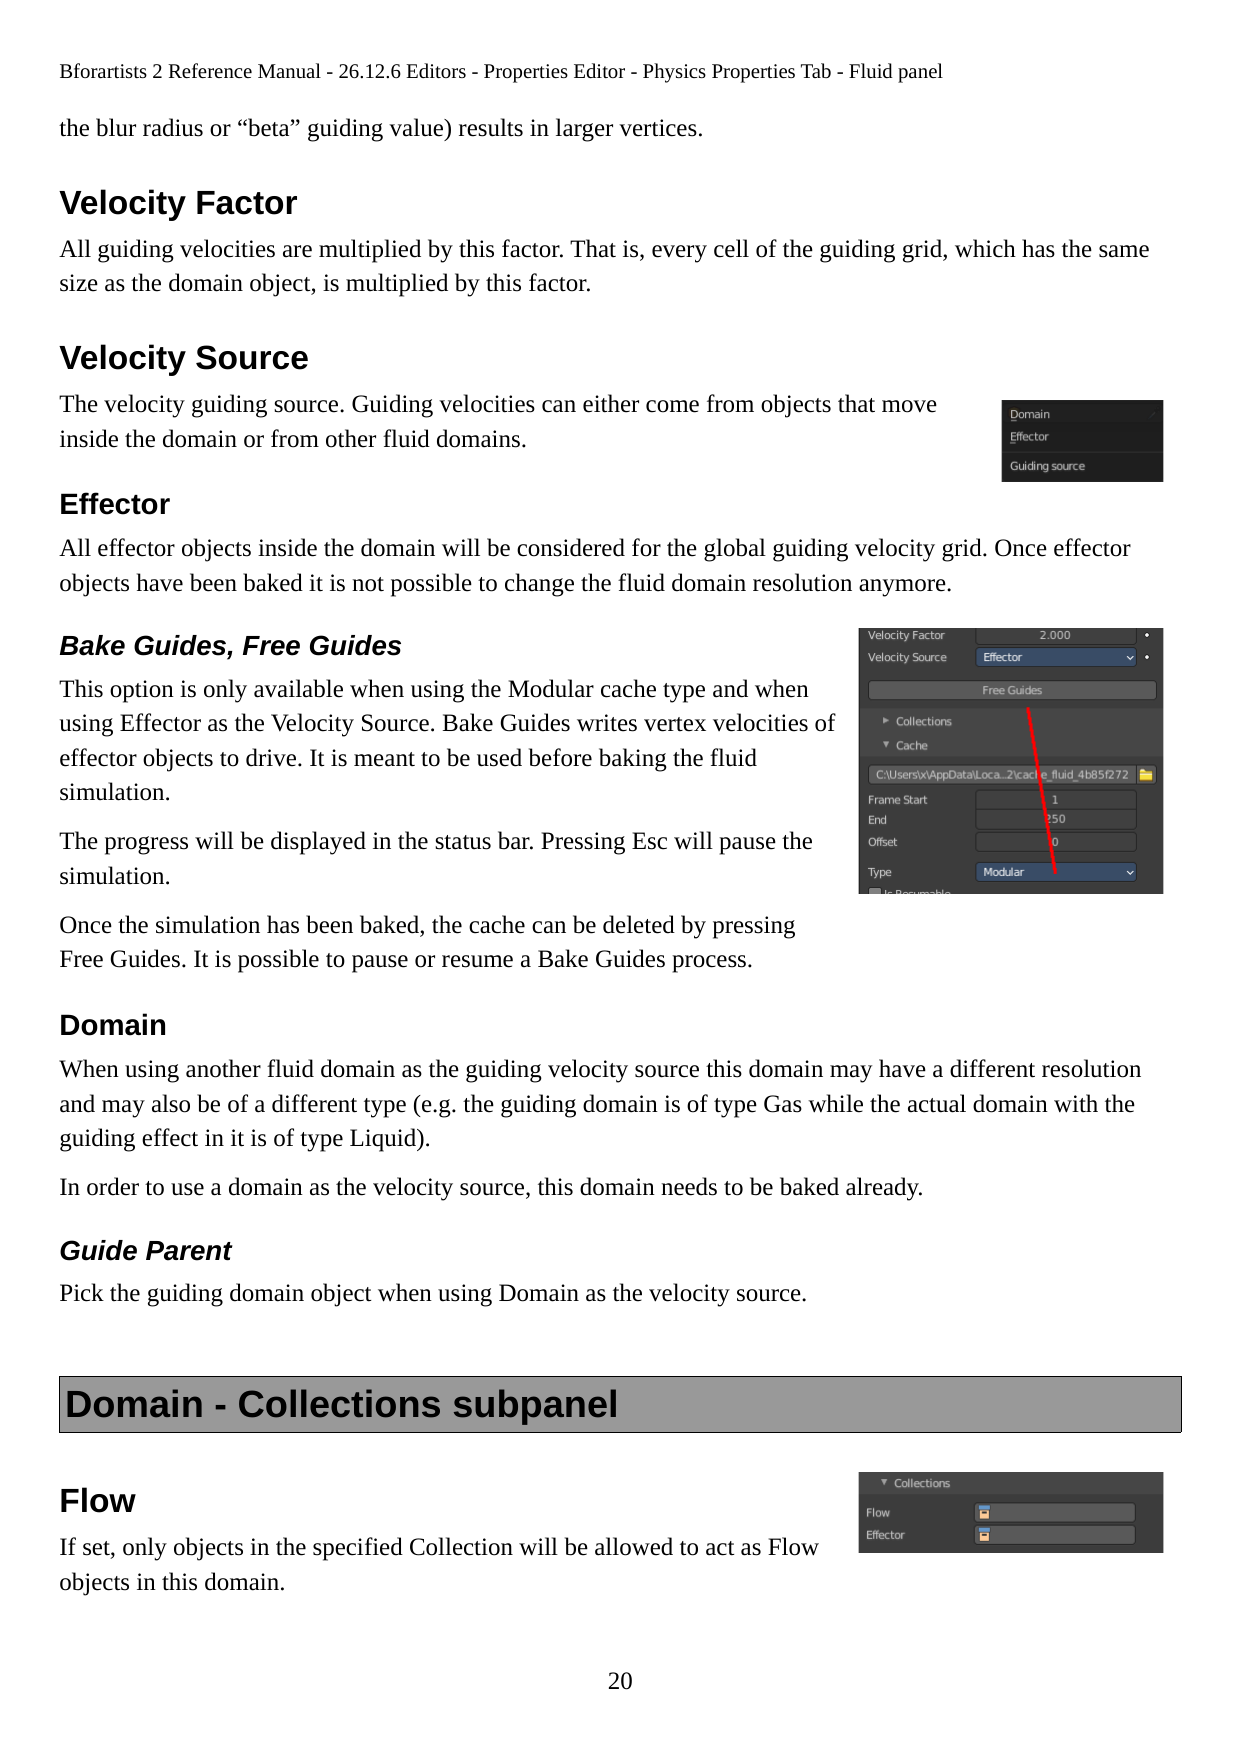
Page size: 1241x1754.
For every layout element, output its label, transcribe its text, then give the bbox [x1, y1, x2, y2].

subtitle Velocity Source [59, 338, 1181, 377]
subtitle Effector [59, 487, 1181, 521]
table_header Domain - Collections subpanel [60, 1377, 1181, 1432]
subtitle [1164, 1481, 1181, 1520]
subtitle Velocity Factor [59, 182, 1181, 221]
text All effector objects inside the domain will be considered for the global guiding velocity grid. Once effector objects have been baked it is not possible to change the fluid domain resolution anymore. [59, 533, 1181, 597]
text In order to use a domain as the velocity source, this domain needs to be baked already. [59, 1172, 1181, 1201]
text All guiding velocities are multiplied by this factor. That is, every cell of the guiding grid, which has the same size as the domain object, is multiplied by this factor. [59, 234, 1181, 297]
picture [858, 628, 1164, 894]
text If set, only objects in the specified Collection will be allowed to act as Flow objects in this domain. [59, 1532, 1181, 1596]
text Pick the guiding domain object when using Domain as the velocity source. [59, 1278, 1181, 1307]
text Once the simulation has been baked, the cache can be deleted by pressing Free Guides. It is possible to pause or resume a Bake Guides process. [59, 910, 1181, 973]
text The progress will be displayed in the status bar. Pressing Esc will pause the simulation. [59, 826, 858, 890]
text When using another fluid domain as the guiding velocity source this domain may have a different resolution and may also be of a different type (e.g. the guiding domain is of type Gas while the actual domain with the guiding effect in it is of type Liquid). [59, 1054, 1181, 1152]
text The velocity guiding source. Guiding velocities can either come from objects that move inside the domain or from other fluid domains. [59, 389, 1181, 452]
subtitle Domain [59, 1008, 1181, 1042]
subtitle [1164, 629, 1181, 661]
picture [858, 1472, 1164, 1553]
text the blur radius or “beta” guiding value) results in larger vertices. [59, 113, 1181, 141]
subtitle Flow [59, 1481, 858, 1520]
picture [1001, 400, 1164, 482]
text This option is only available when using the Modular cache type and when using Effector as the Velocity Source. Bake Guides writes vertex velocities of effector objects to drive. It is meant to be used before baking the fluid simulation. [59, 674, 858, 806]
subtitle Bake Guides, Free Guides [59, 629, 858, 661]
subtitle Guide Parent [59, 1234, 1181, 1266]
